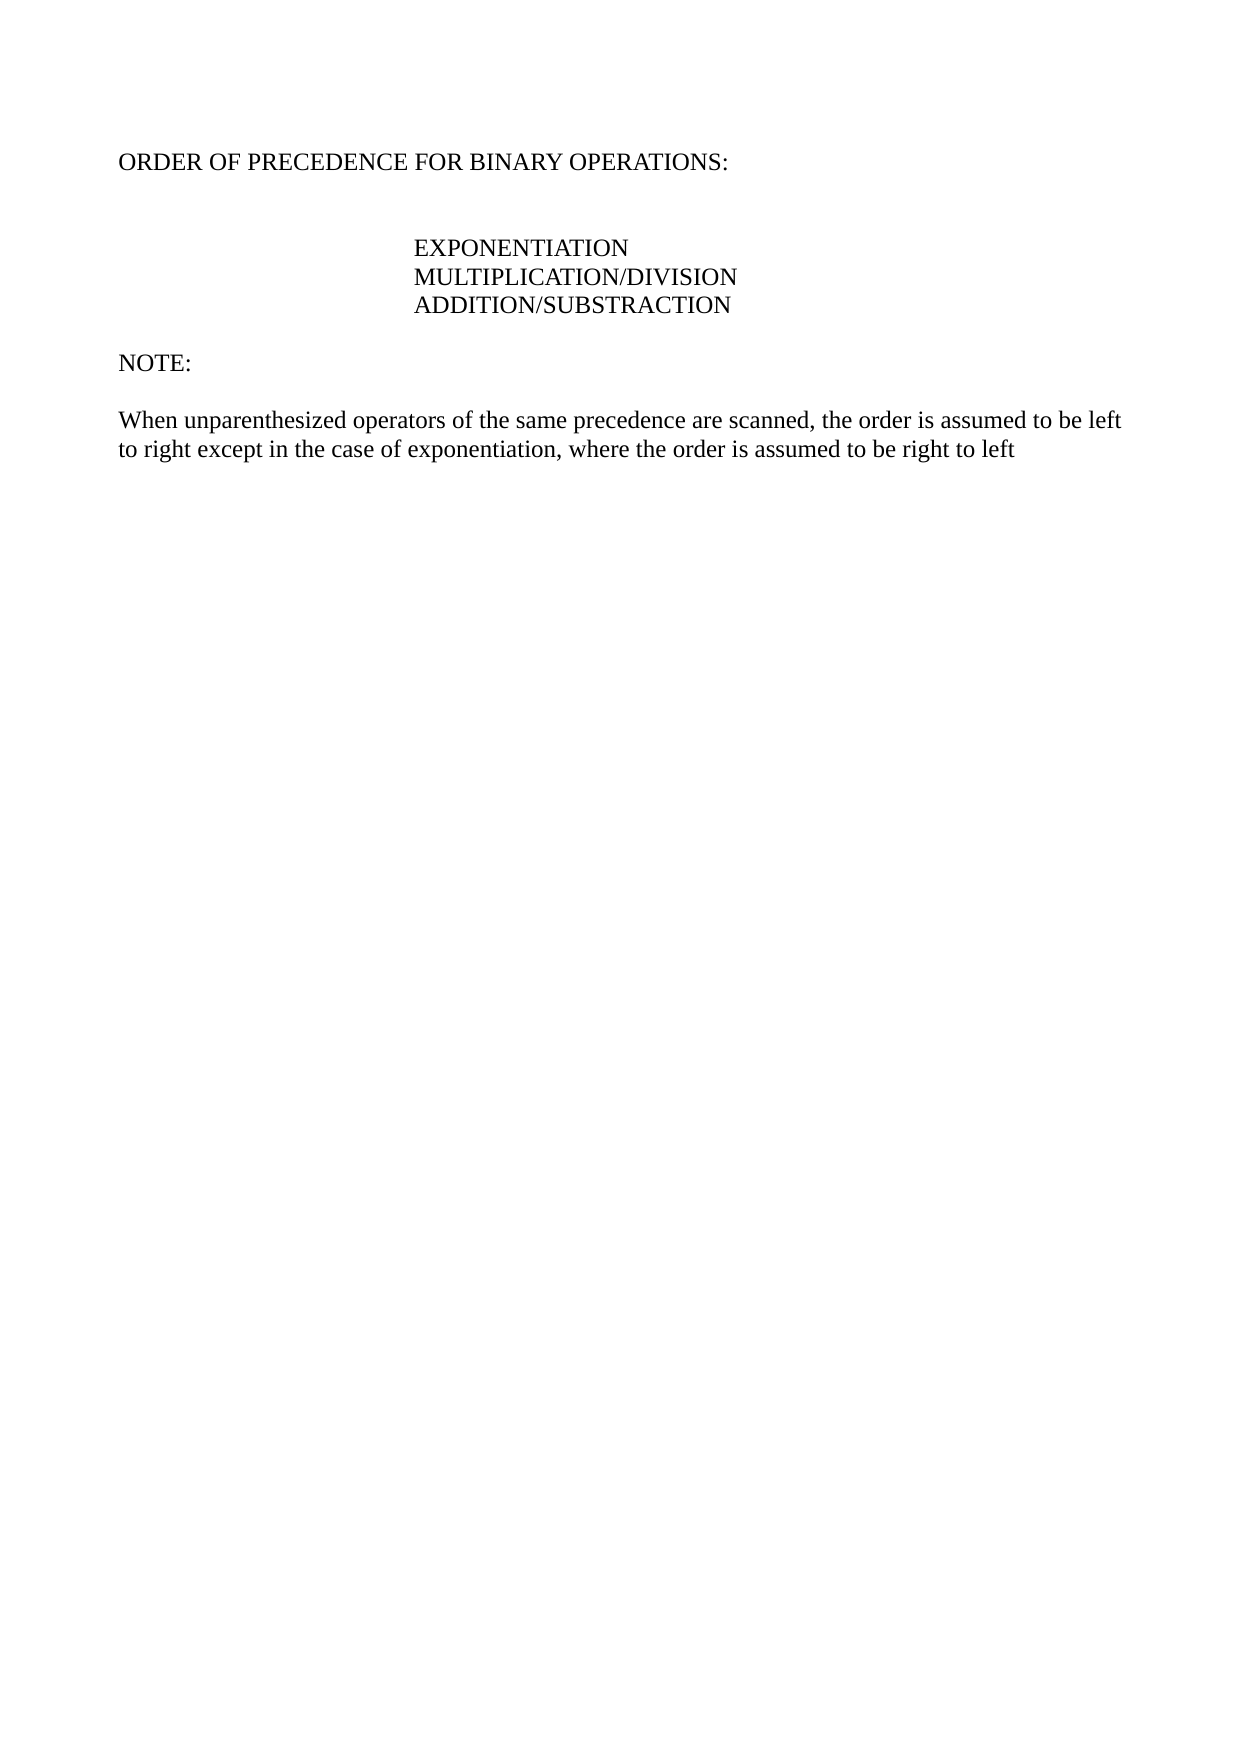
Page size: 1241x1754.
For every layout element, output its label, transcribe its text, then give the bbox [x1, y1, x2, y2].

text NOTE: [118, 348, 1122, 377]
text EXPONENTIATION [118, 233, 1122, 262]
text MULTIPLICATION/DIVISION [118, 262, 1122, 291]
text ADDITION/SUBSTRACTION [118, 291, 1122, 319]
text ORDER OF PRECEDENCE FOR BINARY OPERATIONS: [118, 147, 1122, 176]
text When unparenthesized operators of the same precedence are scanned, the order is assumed to be left to right except in the case of exponentiation, where the order is assumed to be right to left [118, 406, 1122, 463]
